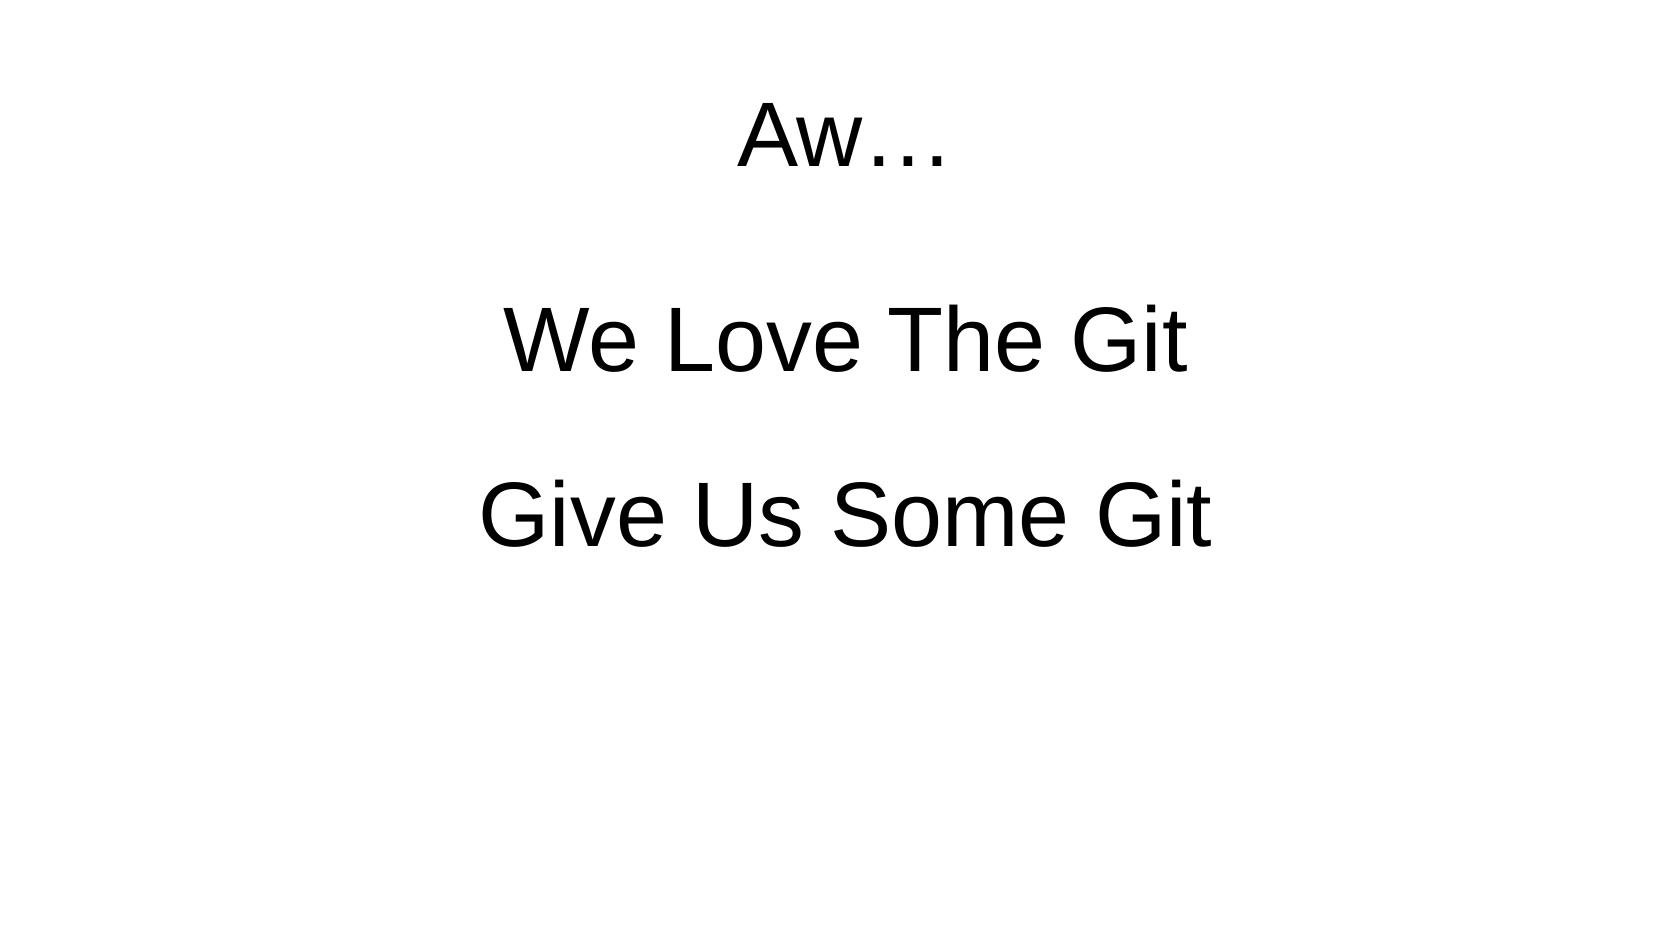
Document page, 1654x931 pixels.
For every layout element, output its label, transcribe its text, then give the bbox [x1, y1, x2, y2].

title Aw… We Love The Git [101, 83, 1591, 392]
title Give Us Some Git [101, 437, 1591, 593]
